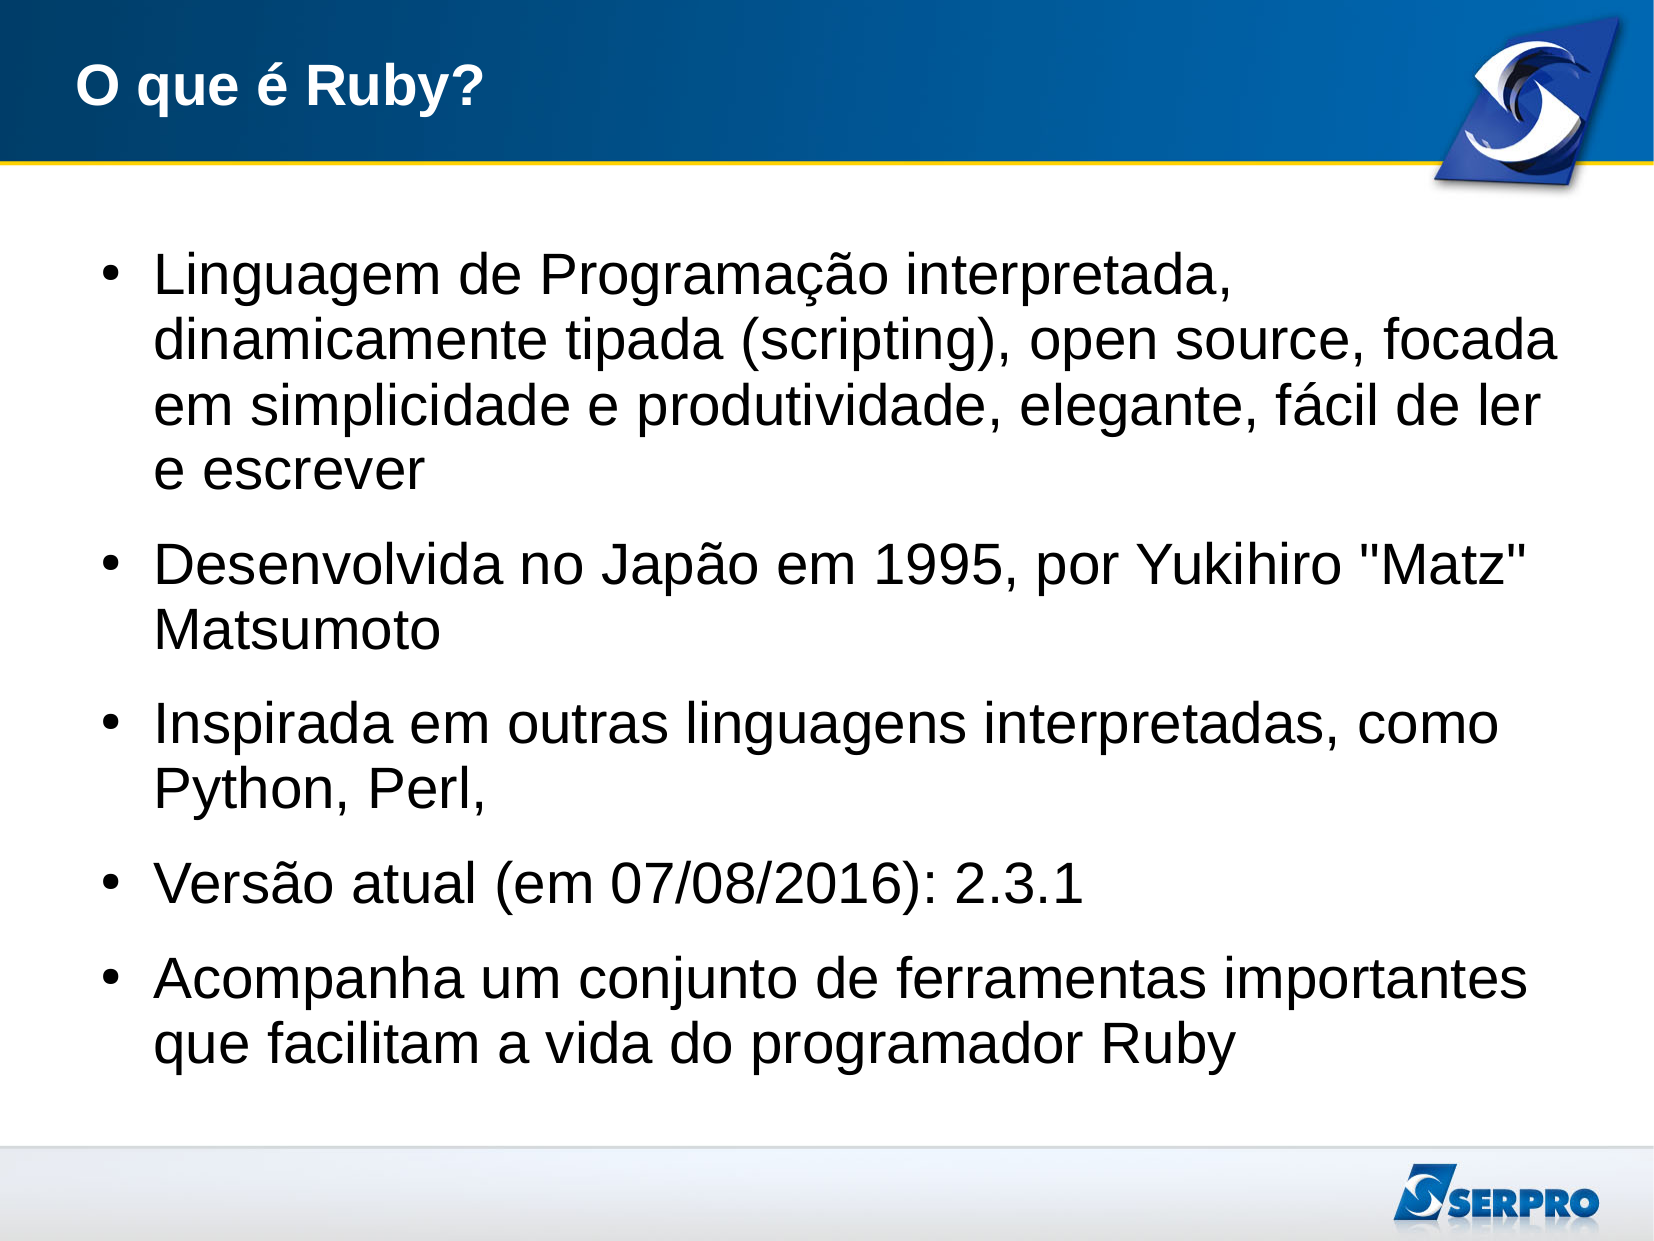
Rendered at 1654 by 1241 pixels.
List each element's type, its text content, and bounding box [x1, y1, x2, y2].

title O que é Ruby? [75, 41, 1434, 130]
picture [0, 0, 1654, 1241]
list Linguagem de Programação interpretada, dinamicamente tipada (scripting), open source, focada em simplicidade e produtividade, elegante, fácil de ler e escrever Desenvolvida no Japão em 1995, por Yukihiro "Matz" Matsumoto Inspirada em outras linguagens interpretadas, como Python, Perl, Versão atual (em 07/08/2016): 2.3.1 Acompanha um conjunto de ferramentas importantes que facilitam a vida do programador Ruby [82, 242, 1571, 1076]
